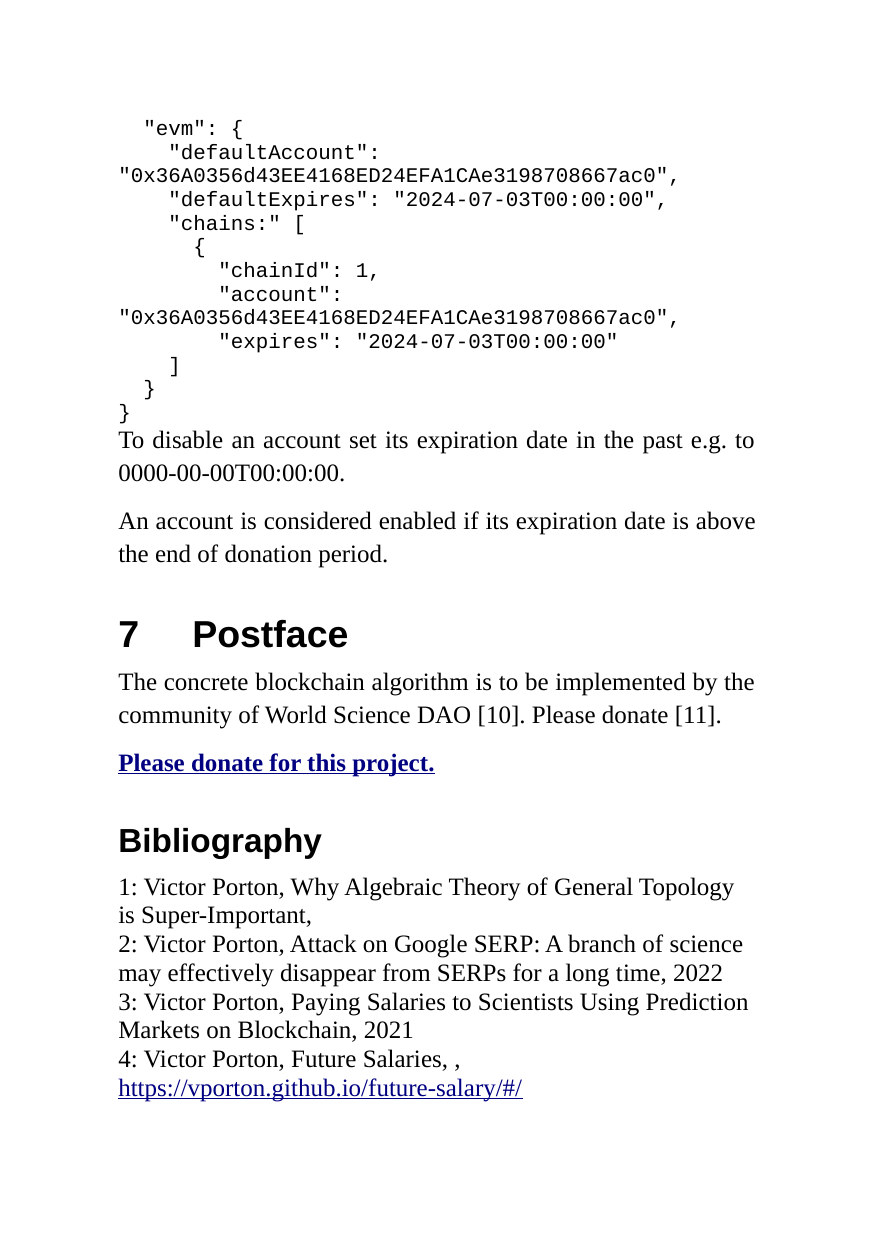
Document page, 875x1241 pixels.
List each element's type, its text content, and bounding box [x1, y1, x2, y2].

text "account": "0x36A0356d43EE4168ED24EFA1CAe3198708667ac0", [118, 284, 756, 331]
text } [118, 402, 756, 426]
text "chainId": 1, [118, 260, 756, 284]
subtitle Postface [118, 612, 756, 655]
text 4: Victor Porton, Future Salaries, , https://vporton.github.io/future-salary/#/ [118, 1044, 756, 1102]
text Please donate for this project. [118, 748, 756, 777]
text 2: Victor Porton, Attack on Google SERP: A branch of science may effectively disappear from SERPs for a long time, 2022 [118, 929, 756, 987]
text The concrete blockchain algorithm is to be implemented by the community of World Science DAO [10]. Please donate [11]. [118, 667, 756, 729]
text "defaultExpires": "2024-07-03T00:00:00", [118, 189, 756, 213]
text "evm": { [118, 118, 756, 142]
text "chains:" [ [118, 213, 756, 236]
text An account is considered enabled if its expiration date is above the end of donation period. [118, 506, 756, 568]
text 3: Victor Porton, Paying Salaries to Scientists Using Prediction Markets on Blockchain, 2021 [118, 987, 756, 1044]
text To disable an account set its expiration date in the past e.g. to 0000-00-00T00:00:00. [118, 426, 756, 487]
text "expires": "2024-07-03T00:00:00" [118, 331, 756, 354]
text } [118, 378, 756, 402]
text "defaultAccount": "0x36A0356d43EE4168ED24EFA1CAe3198708667ac0", [118, 142, 756, 189]
text ] [118, 354, 756, 378]
text 1: Victor Porton, Why Algebraic Theory of General Topology is Super-Important, [118, 872, 756, 929]
text { [118, 236, 756, 260]
subtitle Bibliography [118, 821, 756, 859]
